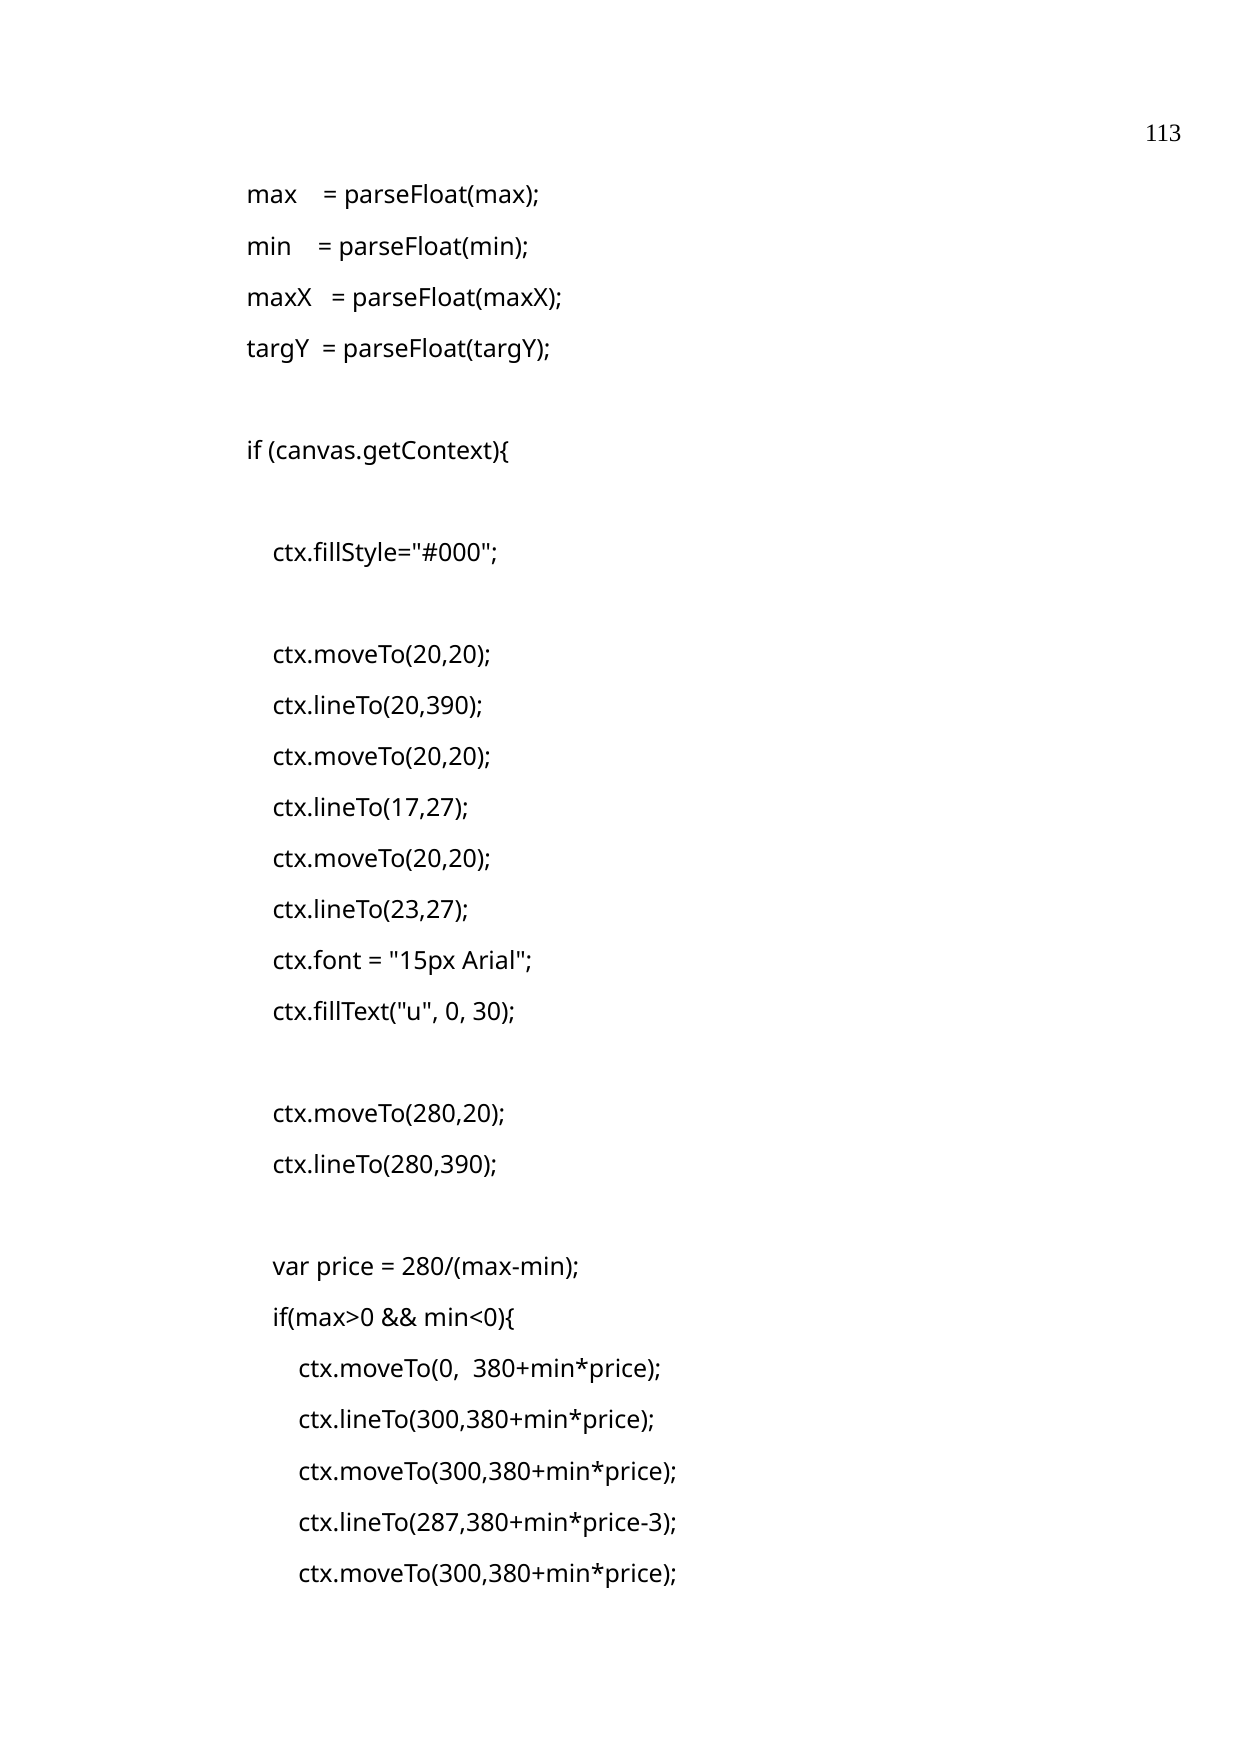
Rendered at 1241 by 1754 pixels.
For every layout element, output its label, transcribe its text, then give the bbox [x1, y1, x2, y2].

text if(max>0 && min<0){ [118, 1300, 1181, 1334]
text if (canvas.getContext){ [118, 432, 1181, 466]
text ctx.fillText("u", 0, 30); [118, 994, 1181, 1028]
text max = parseFloat(max); [118, 177, 1181, 211]
text targY = parseFloat(targY); [118, 330, 1181, 364]
text ctx.font = "15px Arial"; [118, 943, 1181, 977]
text ctx.moveTo(0, 380+min*price); [118, 1351, 1181, 1385]
text ctx.moveTo(20,20); [118, 841, 1181, 875]
text ctx.moveTo(300,380+min*price); [118, 1555, 1181, 1589]
text ctx.lineTo(287,380+min*price-3); [118, 1504, 1181, 1538]
text maxX = parseFloat(maxX); [118, 279, 1181, 313]
text ctx.moveTo(20,20); [118, 738, 1181, 773]
text var price = 280/(max-min); [118, 1249, 1181, 1283]
text ctx.fillStyle="#000"; [118, 534, 1181, 568]
text ctx.moveTo(300,380+min*price); [118, 1453, 1181, 1487]
text ctx.moveTo(280,20); [118, 1096, 1181, 1130]
text ctx.lineTo(300,380+min*price); [118, 1402, 1181, 1436]
text ctx.moveTo(20,20); [118, 636, 1181, 671]
text min = parseFloat(min); [118, 228, 1181, 262]
text ctx.lineTo(20,390); [118, 687, 1181, 722]
text ctx.lineTo(17,27); [118, 789, 1181, 824]
text ctx.lineTo(280,390); [118, 1147, 1181, 1181]
text ctx.lineTo(23,27); [118, 892, 1181, 926]
